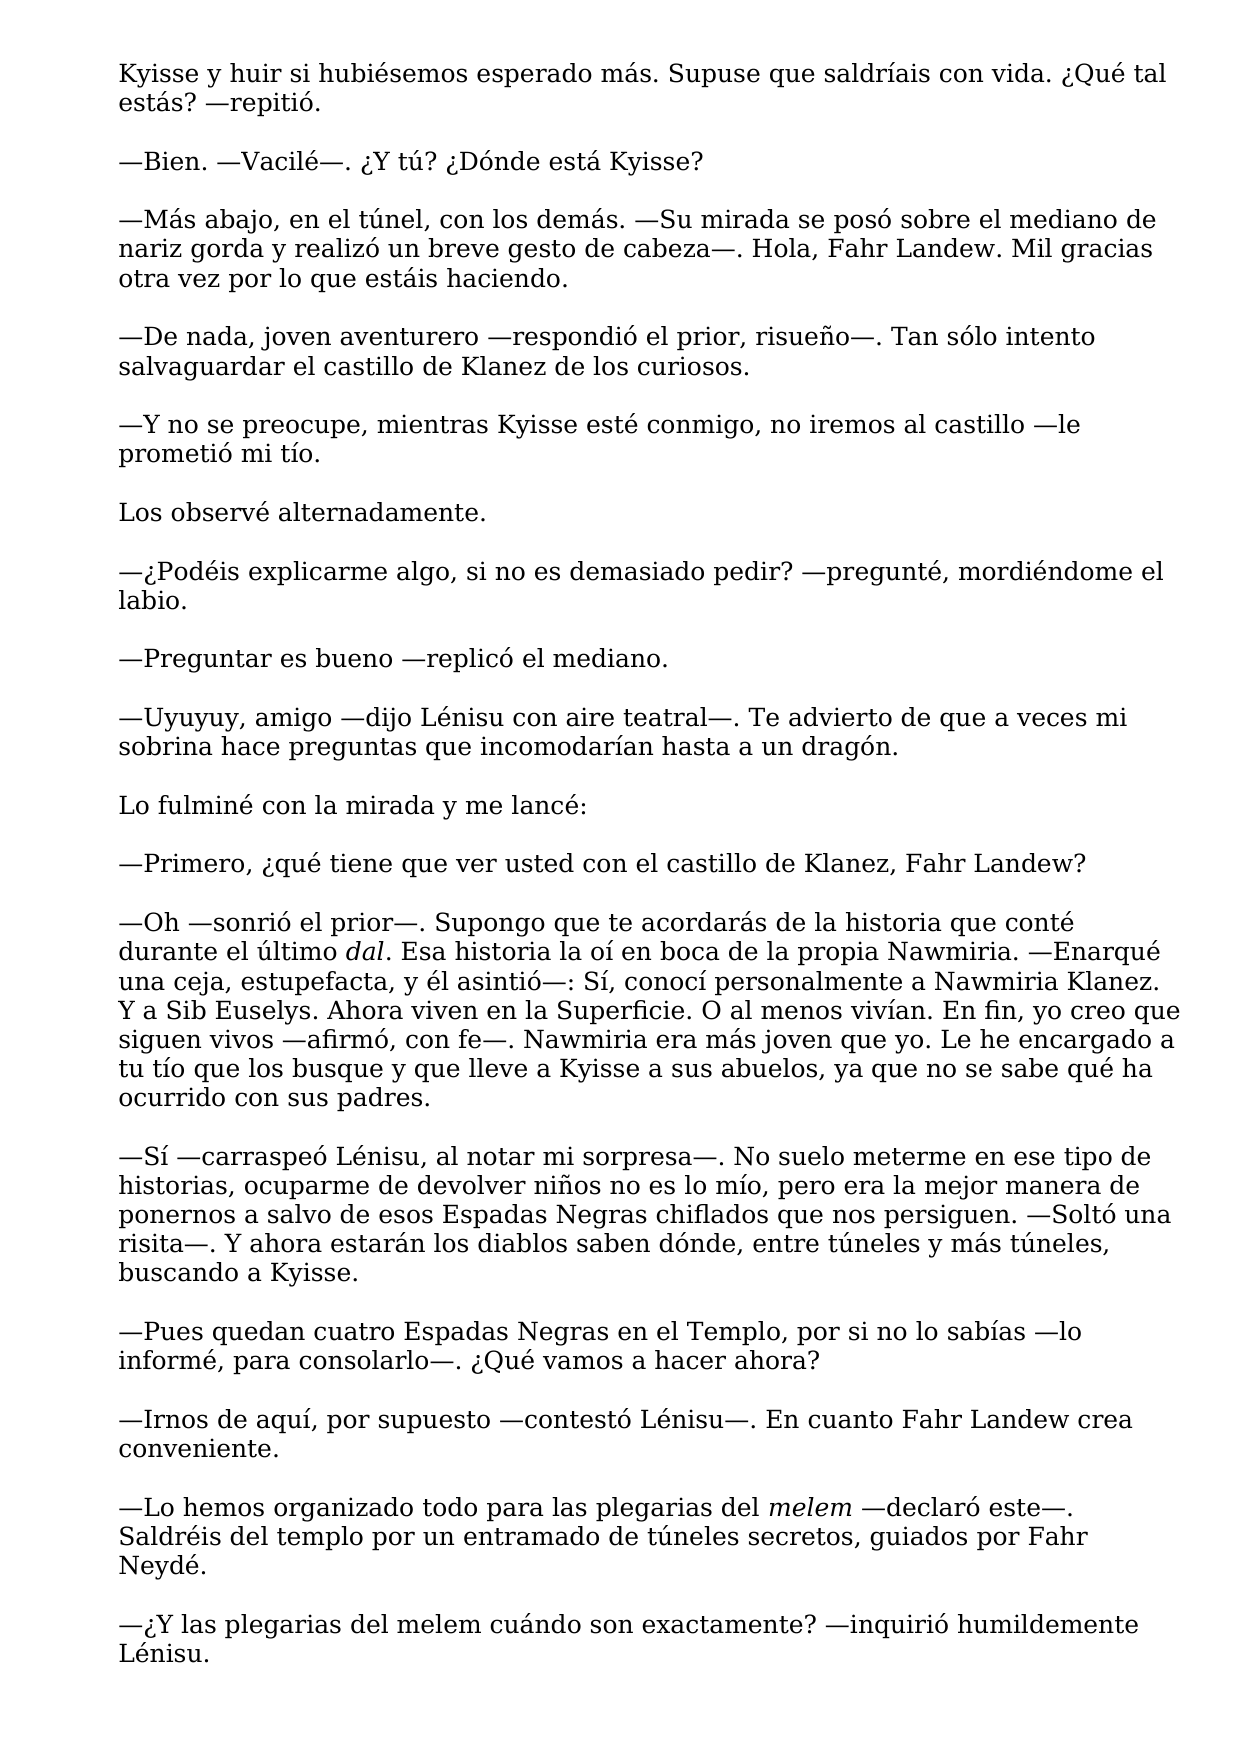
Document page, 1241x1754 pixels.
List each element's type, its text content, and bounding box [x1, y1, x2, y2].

text —Pues quedan cuatro Espadas Negras en el Templo, por si no lo sabías —lo informé, para consolarlo—. ¿Qué vamos a hacer ahora? [118, 1317, 1181, 1376]
text —Más abajo, en el túnel, con los demás. —Su mirada se posó sobre el mediano de nariz gorda y realizó un breve gesto de cabeza—. Hola, Fahr Landew. Mil gracias otra vez por lo que estáis haciendo. [118, 206, 1181, 293]
text Los observé alternadamente. [118, 498, 1181, 527]
text —Uyuyuy, amigo —dijo Lénisu con aire teatral—. Te advierto de que a veces mi sobrina hace preguntas que incomodarían hasta a un dragón. [118, 703, 1181, 762]
text —Irnos de aquí, por supuesto —contestó Lénisu—. En cuanto Fahr Landew crea conveniente. [118, 1405, 1181, 1463]
text Lo fulminé con la mirada y me lancé: [118, 791, 1181, 820]
text —Bien. —Vacilé—. ¿Y tú? ¿Dónde está Kyisse? [118, 147, 1181, 176]
text —¿Y las plegarias del melem cuándo son exactamente? —inquirió humildemente Lénisu. [118, 1610, 1181, 1668]
text —Preguntar es bueno —replicó el mediano. [118, 644, 1181, 674]
text —Primero, ¿qué tiene que ver usted con el castillo de Klanez, Fahr Landew? [118, 850, 1181, 879]
text —Y no se preocupe, mientras Kyisse esté conmigo, no iremos al castillo —le prometió mi tío. [118, 410, 1181, 469]
text —Sí —carraspeó Lénisu, al notar mi sorpresa—. No suelo meterme en ese tipo de historias, ocuparme de devolver niños no es lo mío, pero era la mejor manera de ponernos a salvo de esos Espadas Negras chiflados que nos persiguen. —Soltó una risita—. Y ahora estarán los diablos saben dónde, entre túneles y más túneles, buscando a Kyisse. [118, 1142, 1181, 1288]
text —De nada, joven aventurero —respondió el prior, risueño—. Tan sólo intento salvaguardar el castillo de Klanez de los curiosos. [118, 322, 1181, 381]
text Kyisse y huir si hubiésemos esperado más. Supuse que saldríais con vida. ¿Qué tal estás? —repitió. [118, 59, 1181, 117]
text —Oh —sonrió el prior—. Supongo que te acordarás de la historia que conté durante el último dal. Esa historia la oí en boca de la propia Nawmiria. —Enarqué una ceja, estupefacta, y él asintió—: Sí, conocí personalmente a Nawmiria Klanez. Y a Sib Euselys. Ahora viven en la Superficie. O al menos vivían. En fin, yo creo que siguen vivos —afirmó, con fe—. Nawmiria era más joven que yo. Le he encargado a tu tío que los busque y que lleve a Kyisse a sus abuelos, ya que no se sabe qué ha ocurrido con sus padres. [118, 908, 1181, 1112]
text —Lo hemos organizado todo para las plegarias del melem —declaró este—. Saldréis del templo por un entramado de túneles secretos, guiados por Fahr Neydé. [118, 1493, 1181, 1580]
text —¿Podéis explicarme algo, si no es demasiado pedir? —pregunté, mordiéndome el labio. [118, 557, 1181, 615]
